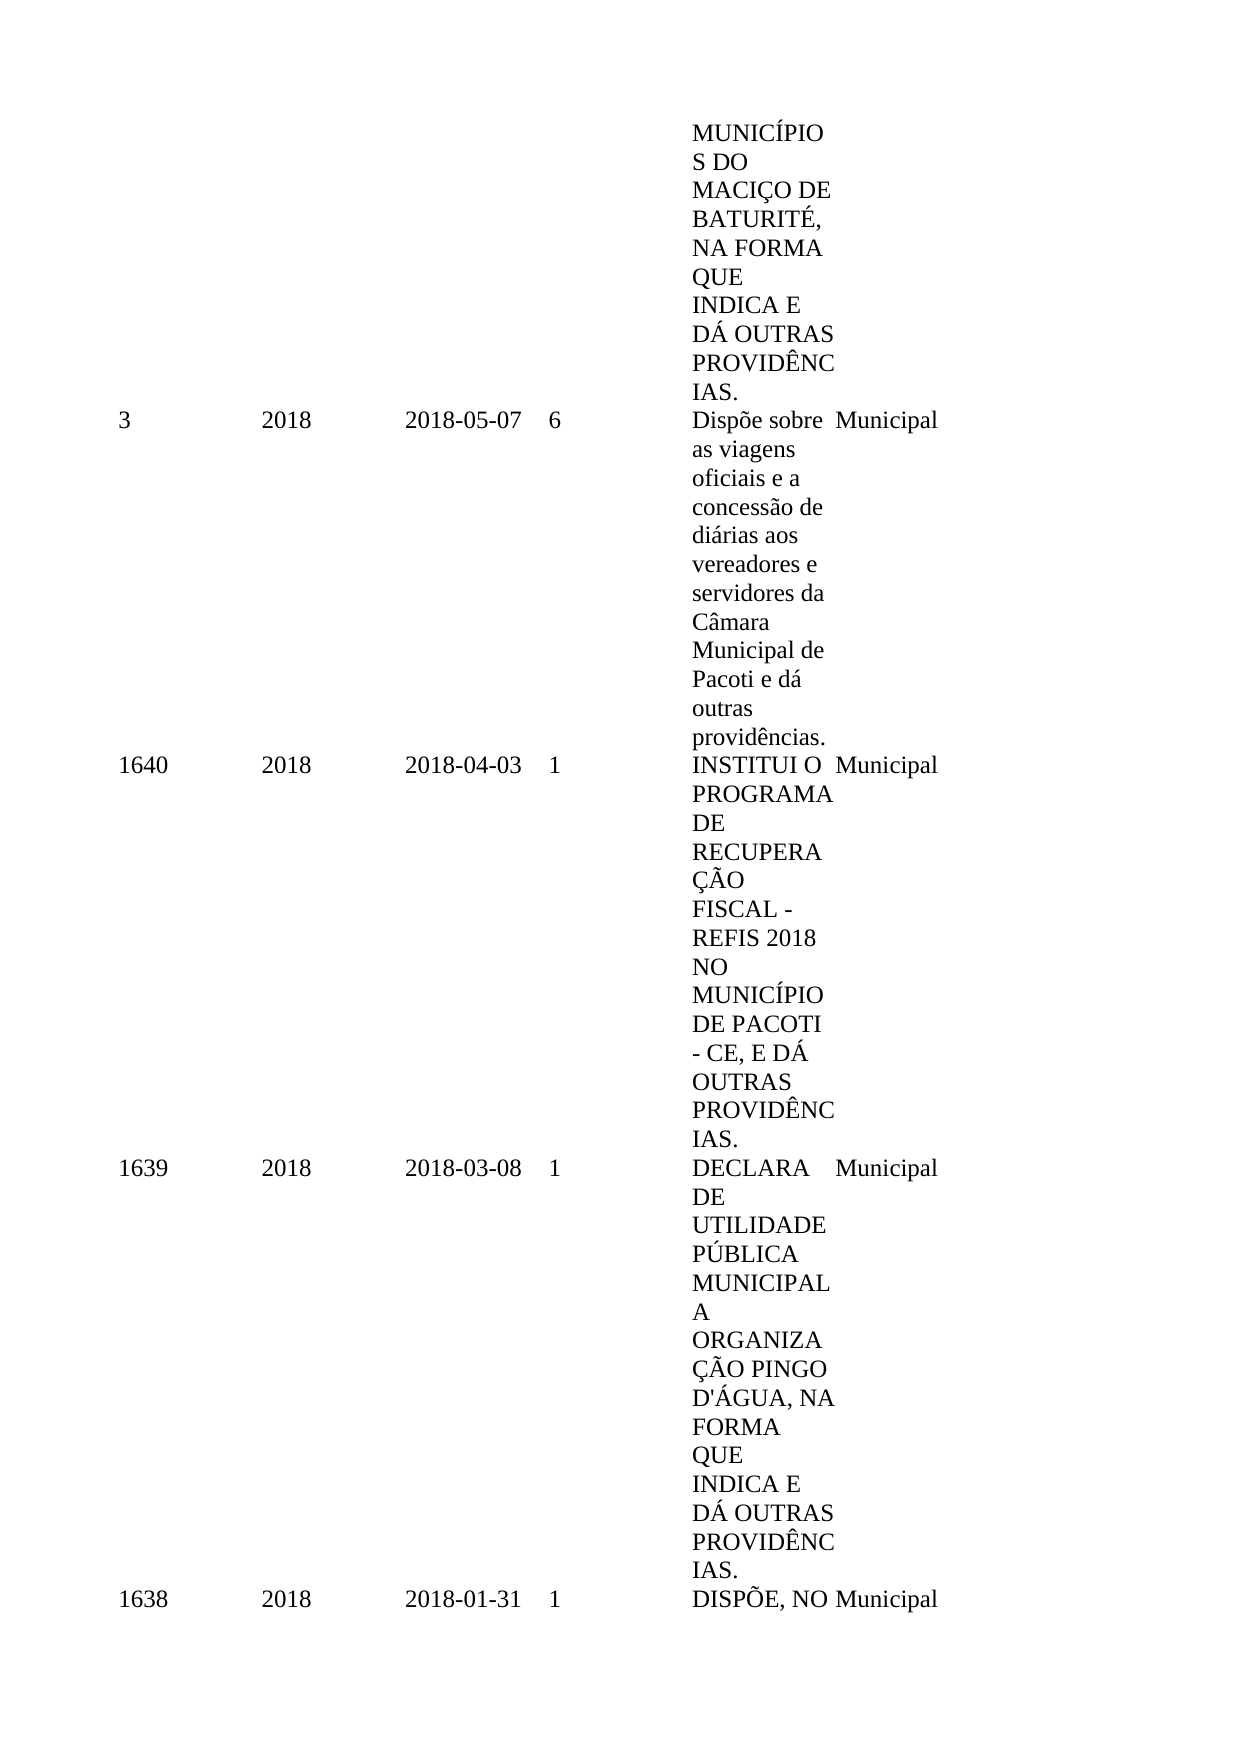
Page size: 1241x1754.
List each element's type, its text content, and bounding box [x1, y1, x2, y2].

table_cell [405, 118, 548, 406]
table_cell 1639 [118, 1153, 261, 1584]
table_cell 2018 [261, 1584, 405, 1613]
table_cell [261, 118, 405, 406]
table_cell [118, 118, 261, 406]
table_cell 2018-03-08 [405, 1153, 548, 1584]
table_cell 1638 [118, 1584, 261, 1613]
table_cell [979, 1153, 1122, 1584]
table_cell [835, 118, 979, 406]
table_cell Municipal [835, 1153, 979, 1584]
table_cell MUNICÍPIOS DO MACIÇO DE BATURITÉ, NA FORMA QUE INDICA E DÁ OUTRAS PROVIDÊNCIAS. [692, 118, 835, 406]
table_cell DISPÕE, NO [692, 1584, 835, 1613]
table_cell [548, 118, 692, 406]
table_cell DECLARA DE UTILIDADE PÚBLICA MUNICIPAL A ORGANIZAÇÃO PINGO D'ÁGUA, NA FORMA QUE INDICA E DÁ OUTRAS PROVIDÊNCIAS. [692, 1153, 835, 1584]
table_cell 3 [118, 406, 261, 751]
table_cell 2018 [261, 1153, 405, 1584]
table_cell 2018-04-03 [405, 751, 548, 1153]
table_cell Municipal [835, 406, 979, 751]
table_cell 1640 [118, 751, 261, 1153]
table_cell 2018 [261, 406, 405, 751]
table_cell [979, 751, 1122, 1153]
table_cell 1 [548, 751, 692, 1153]
table_cell 1 [548, 1584, 692, 1613]
table_cell 1 [548, 1153, 692, 1584]
table_cell 6 [548, 406, 692, 751]
table_cell 2018-05-07 [405, 406, 548, 751]
table_cell [979, 1584, 1122, 1613]
table_cell [979, 406, 1122, 751]
table_cell Dispõe sobre as viagens oficiais e a concessão de diárias aos vereadores e servidores da Câmara Municipal de Pacoti e dá outras providências. [692, 406, 835, 751]
table_cell INSTITUI O PROGRAMA DE RECUPERAÇÃO FISCAL - REFIS 2018 NO MUNICÍPIO DE PACOTI - CE, E DÁ OUTRAS PROVIDÊNCIAS. [692, 751, 835, 1153]
table_cell Municipal [835, 751, 979, 1153]
table_cell 2018-01-31 [405, 1584, 548, 1613]
table_cell 2018 [261, 751, 405, 1153]
table_cell [979, 118, 1122, 406]
table_cell Municipal [835, 1584, 979, 1613]
